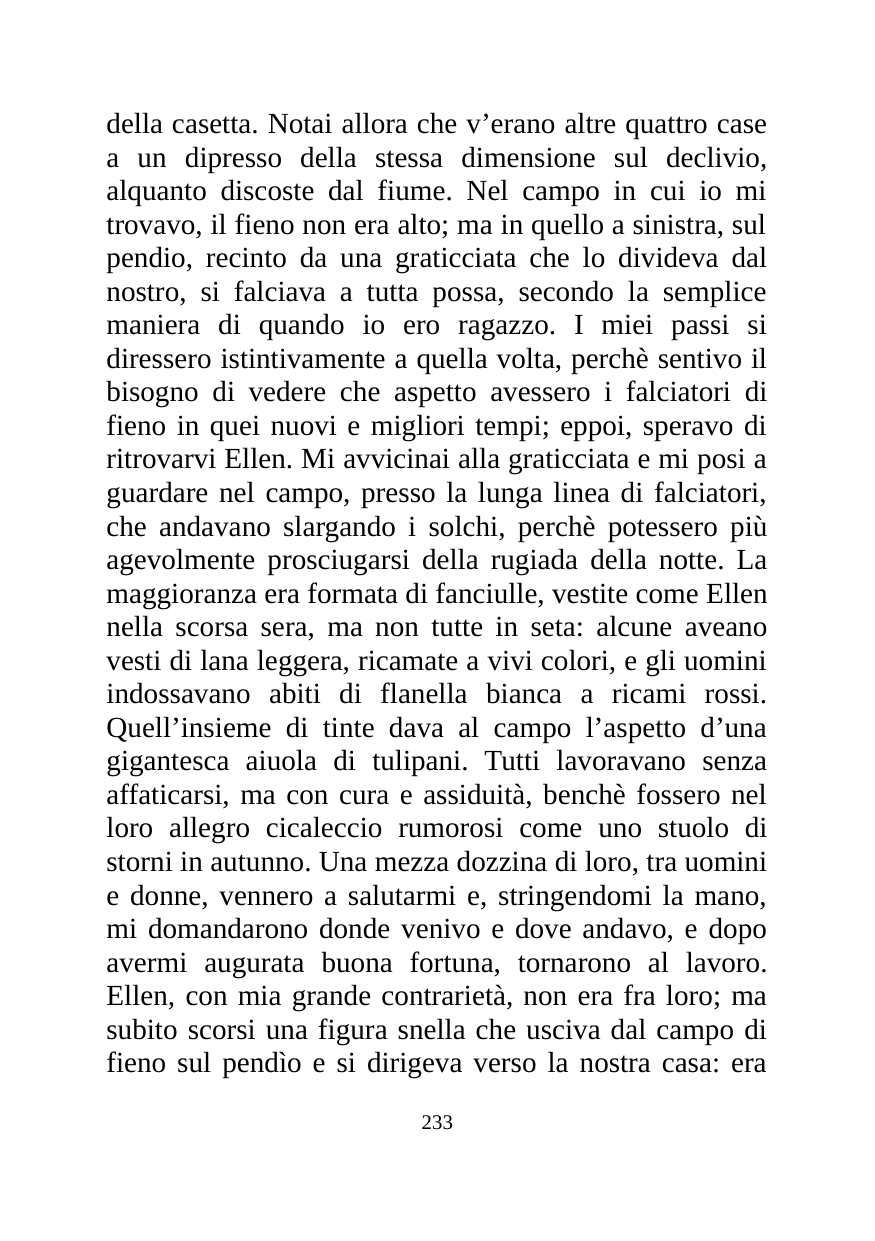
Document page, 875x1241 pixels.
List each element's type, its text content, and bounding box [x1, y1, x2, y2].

text della casetta. Notai allora che v’erano altre quattro case a un dipresso della stessa dimensione sul declivio, alquanto discoste dal fiume. Nel campo in cui io mi trovavo, il fieno non era alto; ma in quello a sinistra, sul pendio, recinto da una graticciata che lo divideva dal nostro, si falciava a tutta possa, secondo la semplice maniera di quando io ero ragazzo. I miei passi si diressero istintivamente a quella volta, perchè sentivo il bisogno di vedere che aspetto avessero i falciatori di fieno in quei nuovi e migliori tempi; eppoi, speravo di ritrovarvi Ellen. Mi avvicinai alla graticciata e mi posi a guardare nel campo, presso la lunga linea di falciatori, che andavano slargando i solchi, perchè potessero più agevolmente prosciugarsi della rugiada della notte. La maggioranza era formata di fanciulle, vestite come Ellen nella scorsa sera, ma non tutte in seta: alcune aveano vesti di lana leggera, ricamate a vivi colori, e gli uomini indossavano abiti di flanella bianca a ricami rossi. Quell’insieme di tinte dava al campo l’aspetto d’una gigantesca aiuola di tulipani. Tutti lavoravano senza affaticarsi, ma con cura e assiduità, benchè fossero nel loro allegro cicaleccio rumorosi come uno stuolo di storni in autunno. Una mezza dozzina di loro, tra uomini e donne, vennero a salutarmi e, stringendomi la mano, mi domandarono donde venivo e dove andavo, e dopo avermi augurata buona fortuna, tornarono al lavoro. Ellen, con mia grande contrarietà, non era fra loro; ma subito scorsi una figura snella che usciva dal campo di fieno sul pendìo e si dirigeva verso la nostra casa: era [106, 106, 768, 1079]
